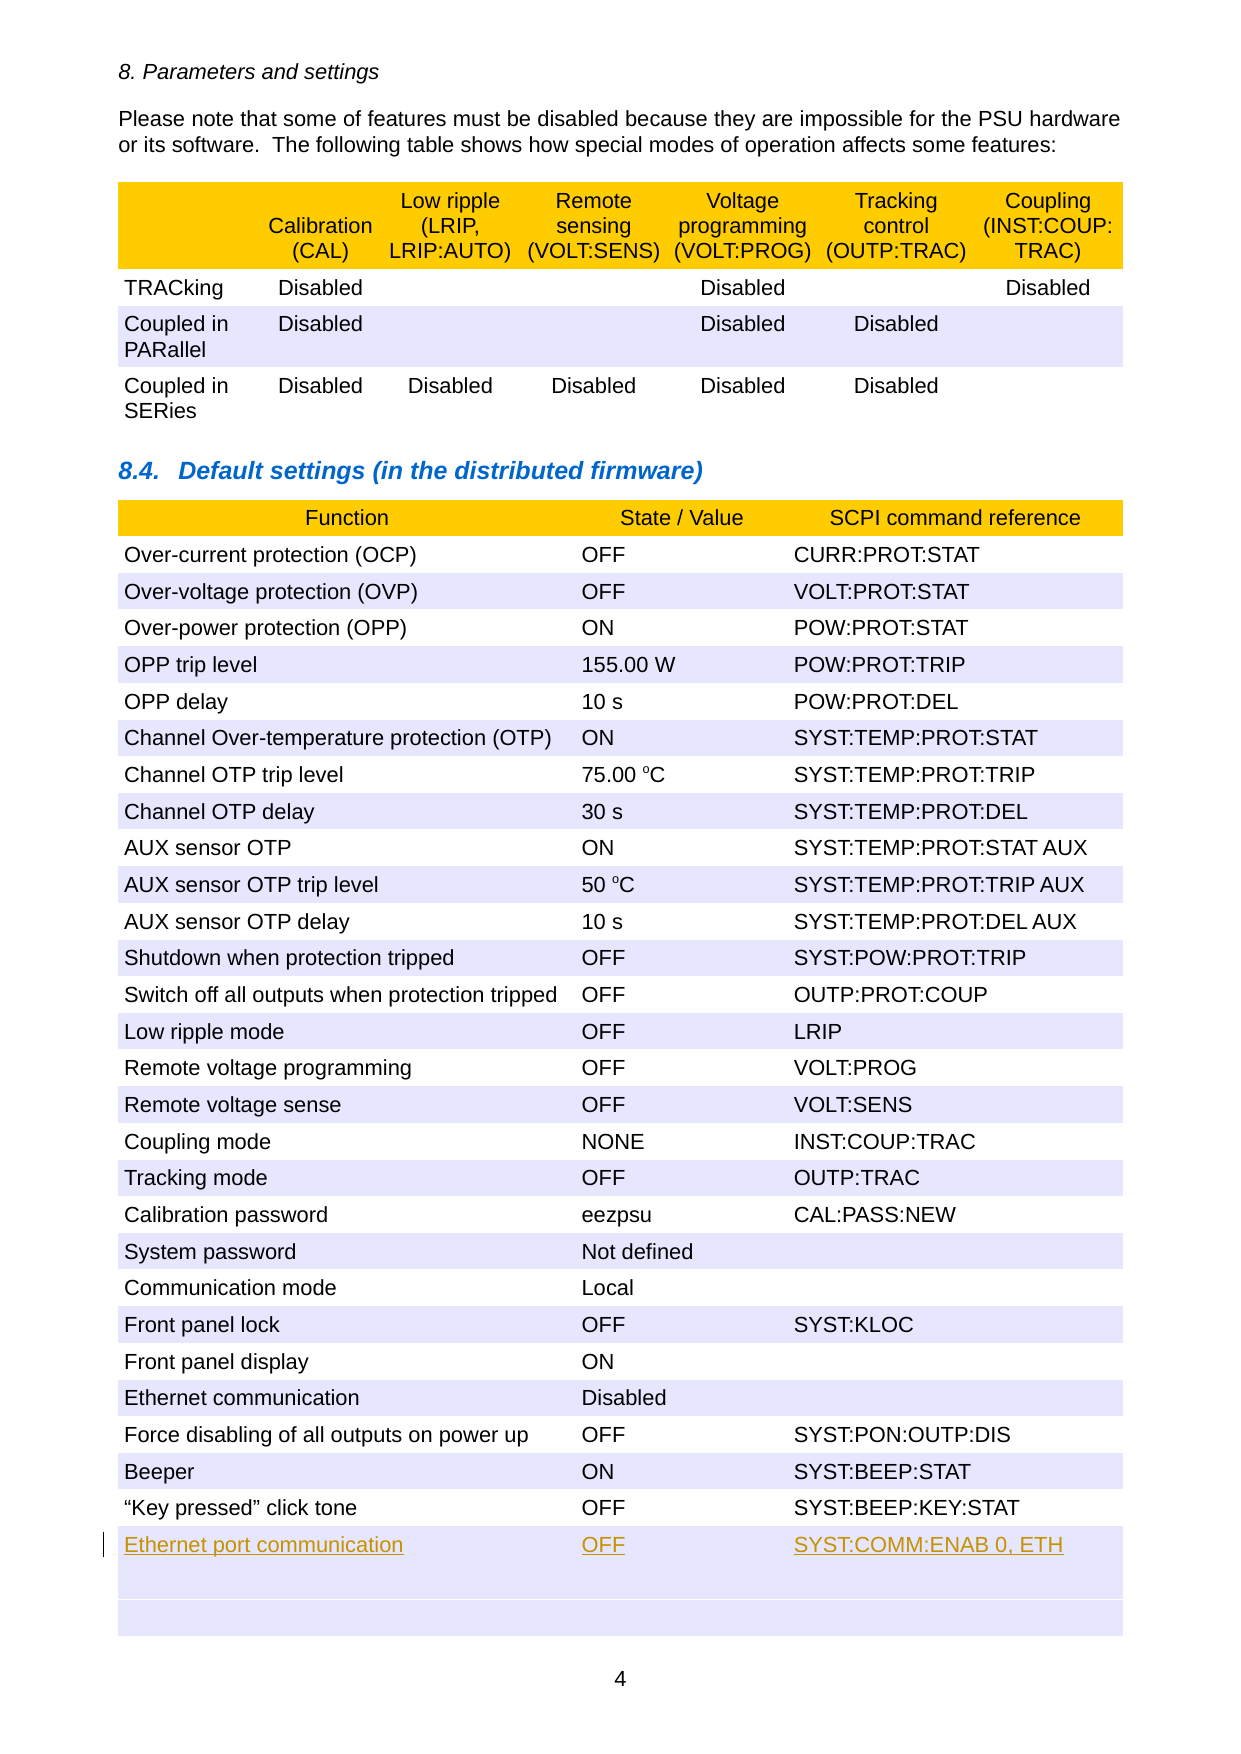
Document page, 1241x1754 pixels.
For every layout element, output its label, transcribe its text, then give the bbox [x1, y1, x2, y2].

table_cell SYST:PON:OUTP:DIS [788, 1416, 1123, 1453]
table_cell Over-voltage protection (OVP) [118, 573, 576, 609]
table_header Low ripple (LRIP, LRIP:AUTO) [379, 182, 521, 269]
table_cell Disabled [576, 1380, 788, 1416]
table_cell Remote voltage sense [118, 1086, 576, 1123]
table_cell [379, 269, 521, 306]
table_cell Coupling mode [118, 1123, 576, 1159]
table_cell AUX sensor OTP delay [118, 903, 576, 939]
table_cell ON [576, 830, 788, 866]
table_cell Ethernet port communication [118, 1526, 576, 1563]
table_cell VOLT:SENS [788, 1086, 1123, 1123]
table_cell Disabled [261, 269, 379, 306]
table_cell OFF [576, 1086, 788, 1123]
table_cell [788, 1343, 1123, 1379]
table_cell Switch off all outputs when protection tripped [118, 976, 576, 1013]
table_cell OPP delay [118, 683, 576, 719]
table_cell Over-power protection (OPP) [118, 610, 576, 646]
table_cell OUTP:TRAC [788, 1160, 1123, 1196]
table_cell Disabled [261, 306, 379, 367]
table_cell Force disabling of all outputs on power up [118, 1416, 576, 1453]
table_cell SYST:BEEP:STAT [788, 1453, 1123, 1489]
table_cell [788, 1233, 1123, 1269]
table_cell [576, 1563, 788, 1599]
table_cell Disabled [973, 269, 1123, 306]
table_cell OFF [576, 940, 788, 976]
table_cell ON [576, 1343, 788, 1379]
table_cell OFF [576, 1490, 788, 1526]
table_cell POW:PROT:STAT [788, 610, 1123, 646]
table_cell Front panel lock [118, 1306, 576, 1343]
table_cell CAL:PASS:NEW [788, 1196, 1123, 1233]
table_cell SYST:TEMP:PROT:STAT [788, 720, 1123, 756]
table_cell 10 s [576, 903, 788, 939]
table_cell SYST:TEMP:PROT:TRIP [788, 756, 1123, 793]
table_cell OFF [576, 1050, 788, 1086]
table_cell AUX sensor OTP [118, 830, 576, 866]
table_header Remote sensing (VOLT:SENS) [521, 182, 666, 269]
table_cell Ethernet communication [118, 1380, 576, 1416]
table_cell Disabled [521, 368, 666, 429]
table_cell Tracking mode [118, 1160, 576, 1196]
table_cell [788, 1600, 1123, 1636]
table_cell SYST:BEEP:KEY:STAT [788, 1490, 1123, 1526]
table_cell SYST:COMM:ENAB 0, ETH [788, 1526, 1123, 1563]
table_cell Shutdown when protection tripped [118, 940, 576, 976]
table_cell POW:PROT:TRIP [788, 646, 1123, 683]
table_cell OFF [576, 1526, 788, 1563]
table_header Calibration (CAL) [261, 182, 379, 269]
table_cell POW:PROT:DEL [788, 683, 1123, 719]
table_cell NONE [576, 1123, 788, 1159]
table_cell [521, 306, 666, 367]
table_cell ON [576, 720, 788, 756]
table_cell OFF [576, 1013, 788, 1049]
table_cell OFF [576, 1160, 788, 1196]
table_cell VOLT:PROG [788, 1050, 1123, 1086]
table_cell Disabled [819, 306, 973, 367]
table_cell [788, 1380, 1123, 1416]
table_cell “Key pressed” click tone [118, 1490, 576, 1526]
table_cell Over-current protection (OCP) [118, 536, 576, 573]
table_header State / Value [576, 500, 788, 536]
table_cell [973, 306, 1123, 367]
table_cell System password [118, 1233, 576, 1269]
table_cell SYST:TEMP:PROT:DEL [788, 793, 1123, 829]
table_cell OFF [576, 976, 788, 1013]
table_cell 10 s [576, 683, 788, 719]
table_cell SYST:TEMP:PROT:STAT AUX [788, 830, 1123, 866]
table_cell VOLT:PROT:STAT [788, 573, 1123, 609]
table_cell Channel Over-temperature protection (OTP) [118, 720, 576, 756]
table_cell Disabled [666, 306, 819, 367]
table_header Voltage programming (VOLT:PROG) [666, 182, 819, 269]
table_cell 50 oC [576, 866, 788, 903]
table_cell LRIP [788, 1013, 1123, 1049]
table_cell Not defined [576, 1233, 788, 1269]
table_cell SYST:POW:PROT:TRIP [788, 940, 1123, 976]
table_header Coupling (INST:COUP:TRAC) [973, 182, 1123, 269]
table_cell Local [576, 1270, 788, 1306]
table_cell INST:COUP:TRAC [788, 1123, 1123, 1159]
table_cell 75.00 oC [576, 756, 788, 793]
table_cell TRACking [118, 269, 261, 306]
table_cell Disabled [261, 368, 379, 429]
text Please note that some of features must be disabled because they are impossible for the PSU hardware or its software. The following table shows how special modes of operation affects some features: [118, 106, 1122, 157]
table_cell Disabled [666, 368, 819, 429]
table_cell [788, 1563, 1123, 1599]
table_cell SYST:KLOC [788, 1306, 1123, 1343]
table_cell eezpsu [576, 1196, 788, 1233]
table_cell Disabled [666, 269, 819, 306]
table_cell [576, 1600, 788, 1636]
table_cell 155.00 W [576, 646, 788, 683]
table_header SCPI command reference [788, 500, 1123, 536]
table_cell Coupled in PARallel [118, 306, 261, 367]
subtitle Default settings (in the distributed firmware) [118, 456, 1122, 485]
table_cell OUTP:PROT:COUP [788, 976, 1123, 1013]
table_cell Channel OTP trip level [118, 756, 576, 793]
table_cell [819, 269, 973, 306]
table_cell ON [576, 1453, 788, 1489]
table_cell 30 s [576, 793, 788, 829]
table_cell [118, 1563, 576, 1599]
table_cell SYST:TEMP:PROT:DEL AUX [788, 903, 1123, 939]
table_cell Front panel display [118, 1343, 576, 1379]
table_header Tracking control (OUTP:TRAC) [819, 182, 973, 269]
table_cell [521, 269, 666, 306]
table_cell [379, 306, 521, 367]
table_cell OFF [576, 1416, 788, 1453]
table_cell Channel OTP delay [118, 793, 576, 829]
table_cell OPP trip level [118, 646, 576, 683]
table_cell ON [576, 610, 788, 646]
table_cell SYST:TEMP:PROT:TRIP AUX [788, 866, 1123, 903]
table_cell Communication mode [118, 1270, 576, 1306]
table_cell OFF [576, 536, 788, 573]
table_cell [788, 1270, 1123, 1306]
table_cell Disabled [379, 368, 521, 429]
table_header [118, 182, 261, 269]
table_cell [973, 368, 1123, 429]
table_cell Coupled in SERies [118, 368, 261, 429]
table_cell OFF [576, 573, 788, 609]
table_cell Calibration password [118, 1196, 576, 1233]
table_cell [118, 1600, 576, 1636]
table_header Function [118, 500, 576, 536]
table_cell AUX sensor OTP trip level [118, 866, 576, 903]
table_cell Low ripple mode [118, 1013, 576, 1049]
table_cell CURR:PROT:STAT [788, 536, 1123, 573]
table_cell OFF [576, 1306, 788, 1343]
table_cell Remote voltage programming [118, 1050, 576, 1086]
table_cell Beeper [118, 1453, 576, 1489]
table_cell Disabled [819, 368, 973, 429]
